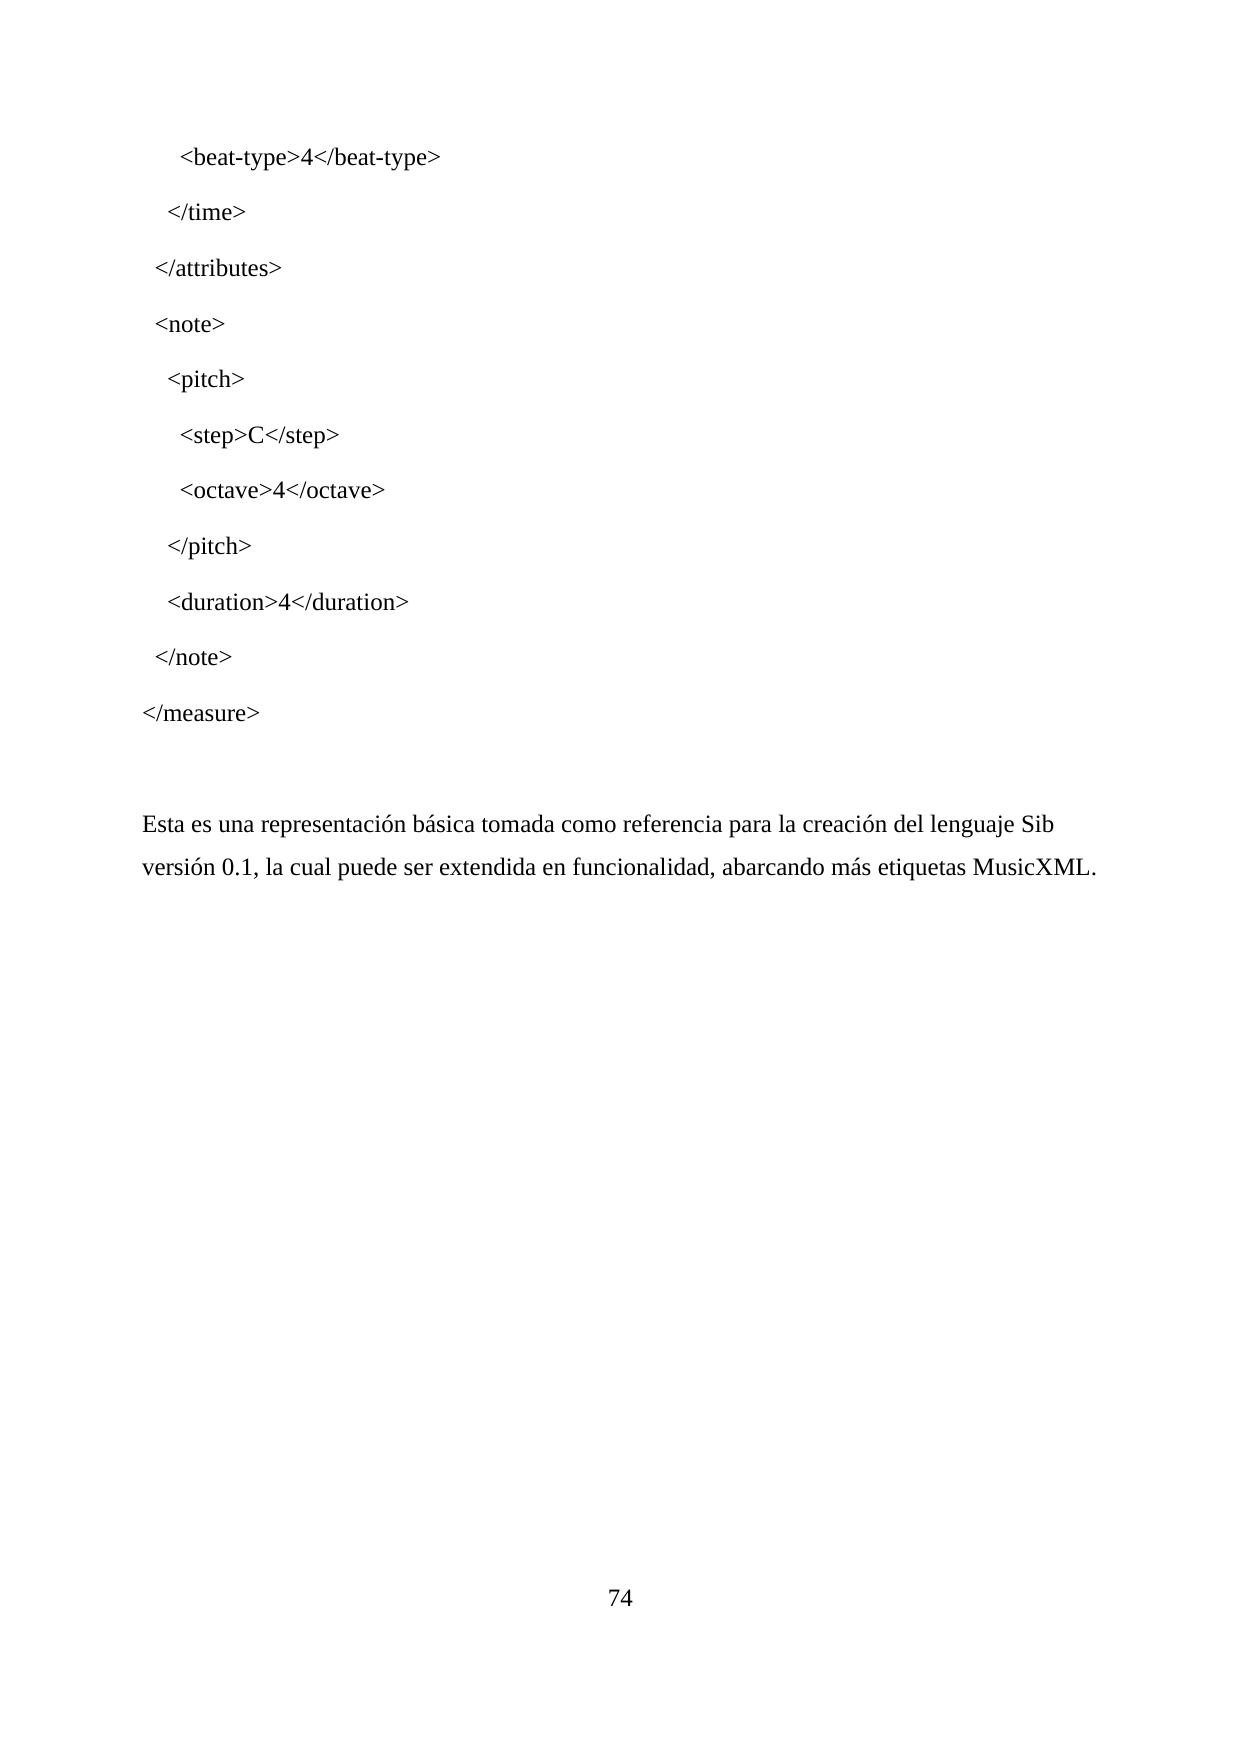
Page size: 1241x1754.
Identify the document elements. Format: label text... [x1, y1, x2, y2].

text </note> [142, 642, 1098, 671]
text </time> [142, 197, 1098, 226]
text <note> [142, 309, 1098, 337]
text <step>C</step> [142, 420, 1098, 449]
text </pitch> [142, 531, 1098, 560]
text </measure> [142, 698, 1098, 727]
text Esta es una representación básica tomada como referencia para la creación del lenguaje Sib versión 0.1, la cual puede ser extendida en funcionalidad, abarcando más etiquetas MusicXML. [142, 809, 1098, 881]
text <duration>4</duration> [142, 587, 1098, 616]
text <octave>4</octave> [142, 476, 1098, 504]
text <pitch> [142, 364, 1098, 393]
text <beat-type>4</beat-type> [142, 142, 1098, 171]
text </attributes> [142, 253, 1098, 282]
